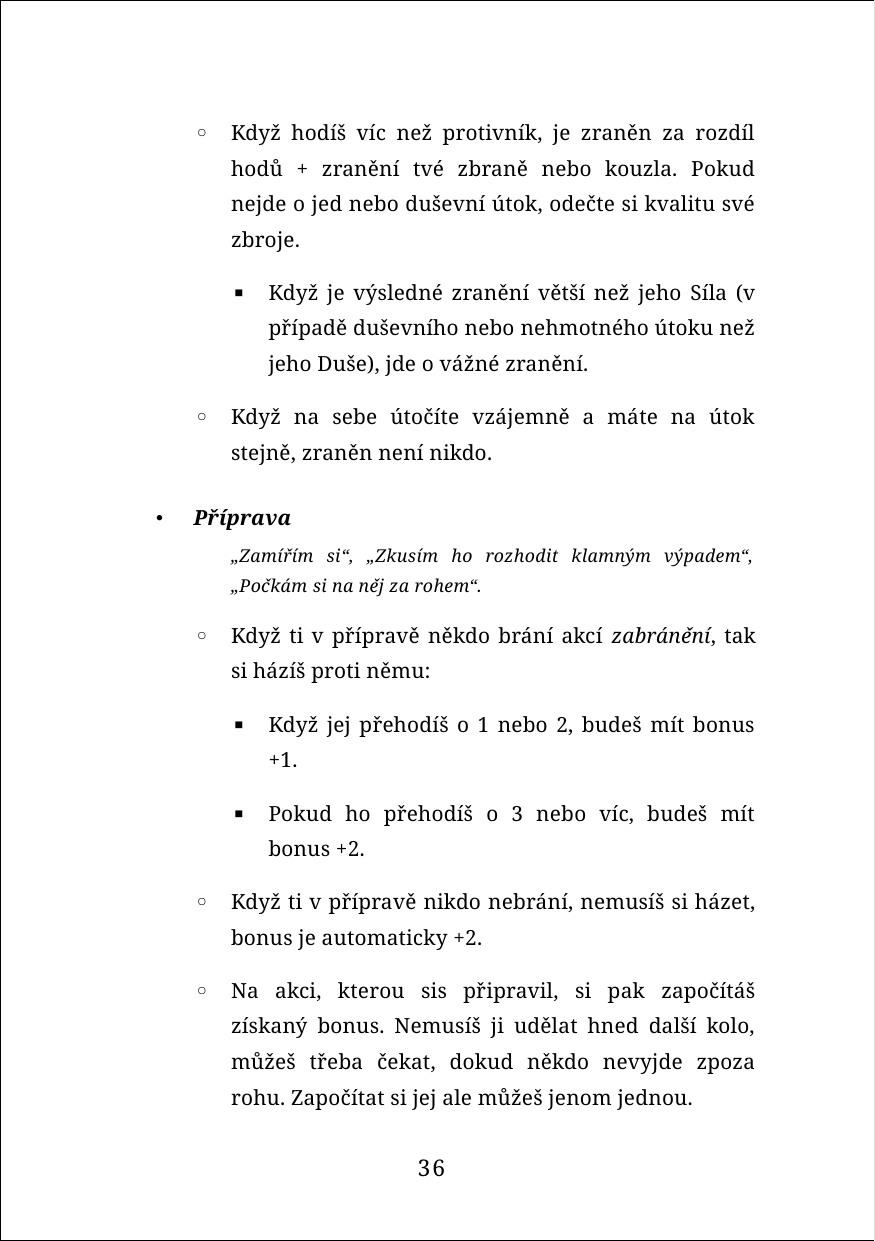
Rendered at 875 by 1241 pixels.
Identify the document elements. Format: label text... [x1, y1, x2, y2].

list Když ti v přípravě někdo brání akcí zabránění, tak si házíš proti němu: [193, 621, 756, 685]
list Na akci, kterou sis připravil, si pak započítáš získaný bonus. Nemusíš ji udělat hned další kolo, můžeš třeba čekat, dokud někdo nevyjde zpoza rohu. Započítat si jej ale můžeš jenom jednou. [193, 976, 756, 1111]
list Když na sebe útočíte vzájemně a máte na útok stejně, zraněn není nikdo. [193, 402, 756, 466]
list Když je výsledné zranění větší než jeho Síla (v případě duševního nebo nehmotného útoku než jeho Duše), jde o vážné zranění. [231, 278, 756, 377]
list „Zamířím si“, „Zkusím ho rozhodit klamným výpadem“, „Počkám si na něj za rohem“. [193, 543, 756, 597]
list Když hodíš víc než protivník, je zraněn za rozdíl hodů + zranění tvé zbraně nebo kouzla. Pokud nejde o jed nebo duševní útok, odečte si kvalitu své zbroje. [193, 118, 756, 253]
list Když ti v přípravě nikdo nebrání, nemusíš si házet, bonus je automaticky +2. [193, 887, 756, 951]
list Pokud ho přehodíš o 3 nebo víc, budeš mít bonus +2. [231, 799, 756, 863]
list Když jej přehodíš o 1 nebo 2, budeš mít bonus +1. [231, 710, 756, 774]
subtitle Příprava [156, 503, 756, 531]
